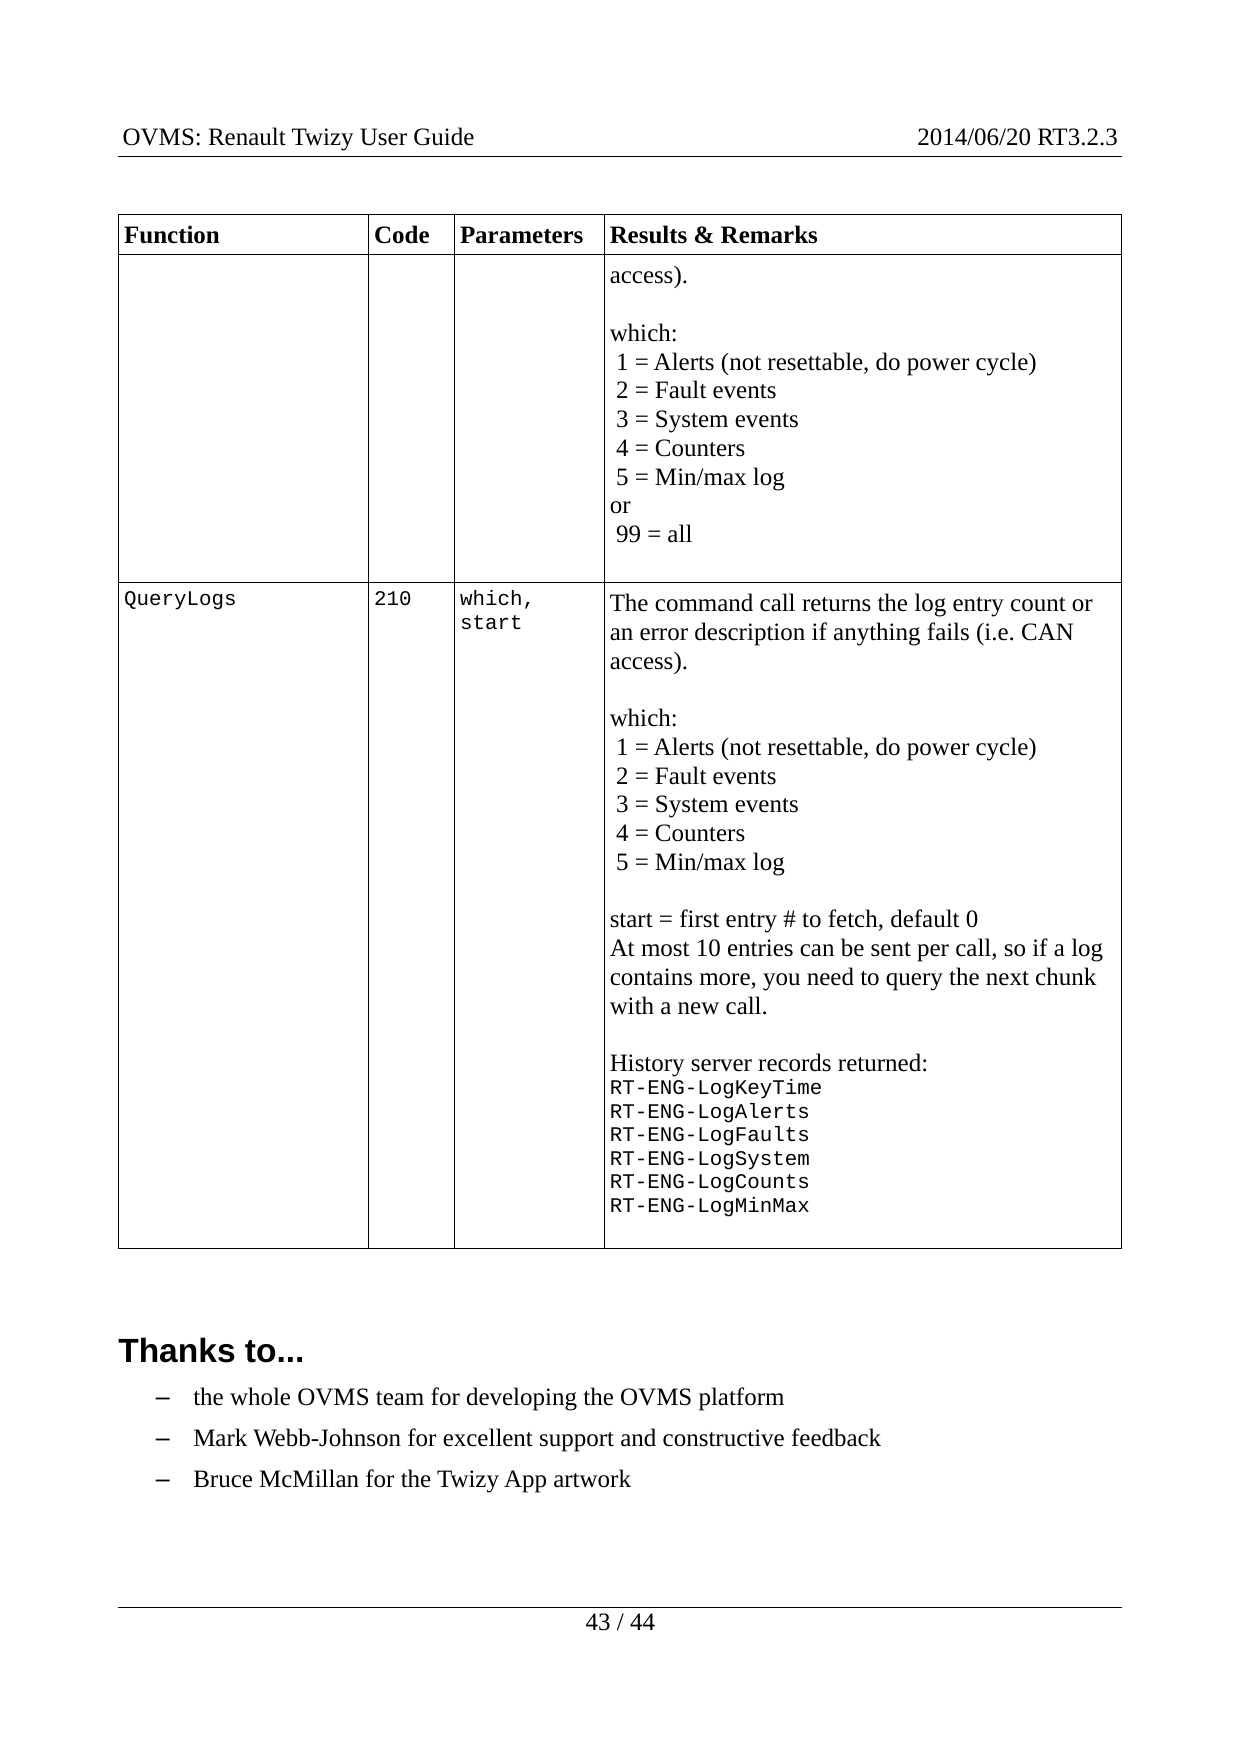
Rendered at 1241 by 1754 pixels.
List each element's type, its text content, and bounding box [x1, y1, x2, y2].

table_cell The command call returns the log entry count or an error description if anything fails (i.e. CAN access). which: 1 = Alerts (not resettable, do power cycle) 2 = Fault events 3 = System events 4 = Counters 5 = Min/max log start = first entry # to fetch, default 0 At most 10 entries can be sent per call, so if a log contains more, you need to query the next chunk with a new call. History server records returned: RT-ENG-LogKeyTime RT-ENG-LogAlerts RT-ENG-LogFaults RT-ENG-LogSystem RT-ENG-LogCounts RT-ENG-LogMinMax [605, 583, 1121, 1248]
table_cell [369, 255, 454, 582]
table_cell QueryLogs [119, 583, 368, 1248]
table_cell [119, 255, 368, 582]
table_header Parameters [455, 215, 604, 254]
list Bruce McMillan for the Twizy App artwork [156, 1464, 1122, 1493]
table_header Results & Remarks [605, 215, 1121, 254]
table_header Function [119, 215, 368, 254]
table_header Code [369, 215, 454, 254]
table_cell 210 [369, 583, 454, 1248]
table_cell access). which: 1 = Alerts (not resettable, do power cycle) 2 = Fault events 3 = System events 4 = Counters 5 = Min/max log or 99 = all [605, 255, 1121, 582]
table_cell which, start [455, 583, 604, 1248]
list Mark Webb-Johnson for excellent support and constructive feedback [156, 1423, 1122, 1452]
table_cell [455, 255, 604, 582]
list the whole OVMS team for developing the OVMS platform [156, 1382, 1122, 1411]
subtitle Thanks to... [118, 1331, 1122, 1369]
